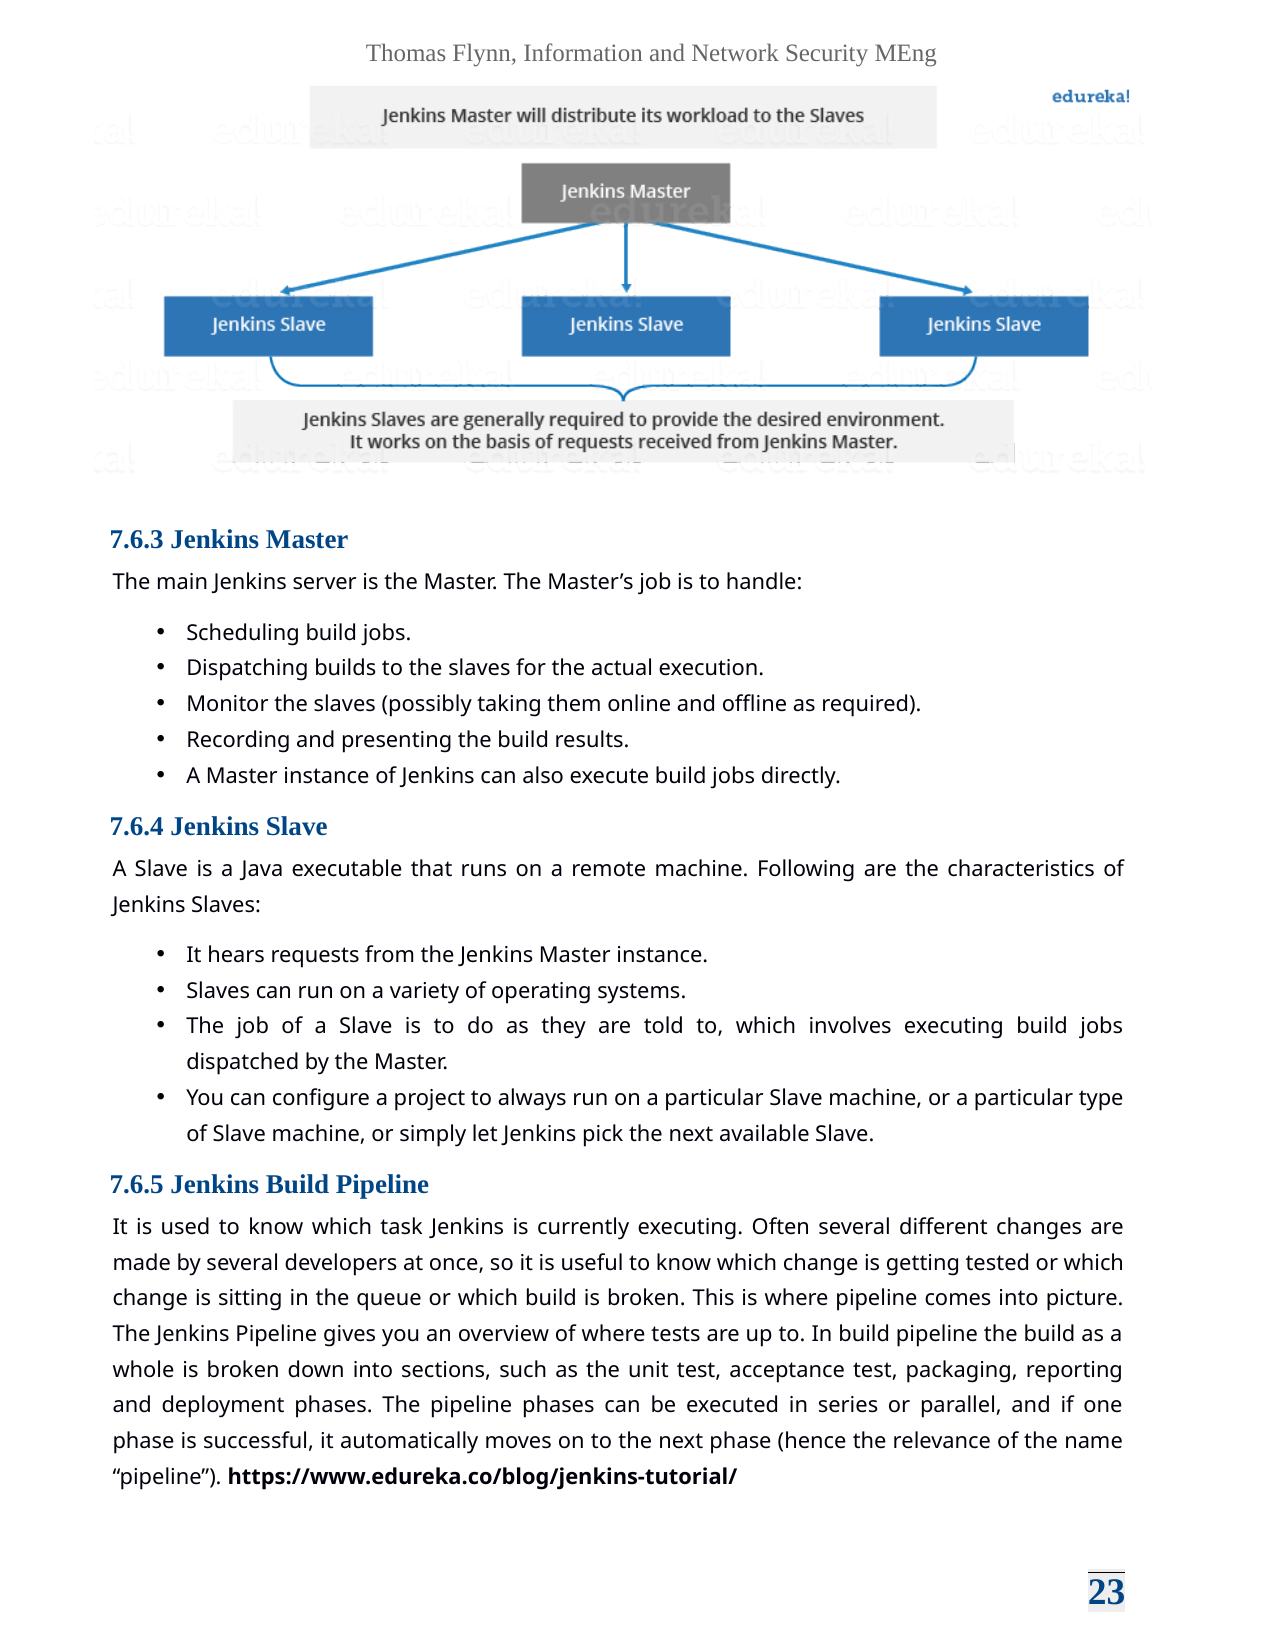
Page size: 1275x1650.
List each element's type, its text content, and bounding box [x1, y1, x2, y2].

text A Slave is a Java executable that runs on a remote machine. Following are the characteristics of Jenkins Slaves: [112, 853, 1125, 918]
list A Master instance of Jenkins can also execute build jobs directly. [156, 759, 1125, 789]
list Dispatching builds to the slaves for the actual execution. [156, 652, 1125, 682]
list It hears requests from the Jenkins Master instance. [156, 939, 1125, 969]
list Scheduling build jobs. [156, 617, 1125, 646]
picture [93, 75, 1154, 481]
subtitle 7.6.4 Jenkins Slave [109, 810, 1125, 841]
list Recording and presenting the build results. [156, 724, 1125, 754]
list You can configure a project to always run on a particular Slave machine, or a particular type of Slave machine, or simply let Jenkins pick the next available Slave. [156, 1082, 1125, 1147]
subtitle 7.6.5 Jenkins Build Pipeline [109, 1168, 1125, 1199]
list Slaves can run on a variety of operating systems. [156, 974, 1125, 1004]
list The job of a Slave is to do as they are told to, which involves executing build jobs dispatched by the Master. [156, 1010, 1125, 1076]
list Monitor the slaves (possibly taking them online and offline as required). [156, 688, 1125, 718]
text It is used to know which task Jenkins is currently executing. Often several different changes are made by several developers at once, so it is useful to know which change is getting tested or which change is sitting in the queue or which build is broken. This is where pipeline comes into picture. The Jenkins Pipeline gives you an overview of where tests are up to. In build pipeline the build as a whole is broken down into sections, such as the unit test, acceptance test, packaging, reporting and deployment phases. The pipeline phases can be executed in series or parallel, and if one phase is successful, it automatically moves on to the next phase (hence the relevance of the name “pipeline”). https://www.edureka.co/blog/jenkins-tutorial/ [112, 1211, 1125, 1491]
text The main Jenkins server is the Master. The Master’s job is to handle: [112, 566, 1125, 596]
subtitle 7.6.3 Jenkins Master [109, 523, 1125, 554]
